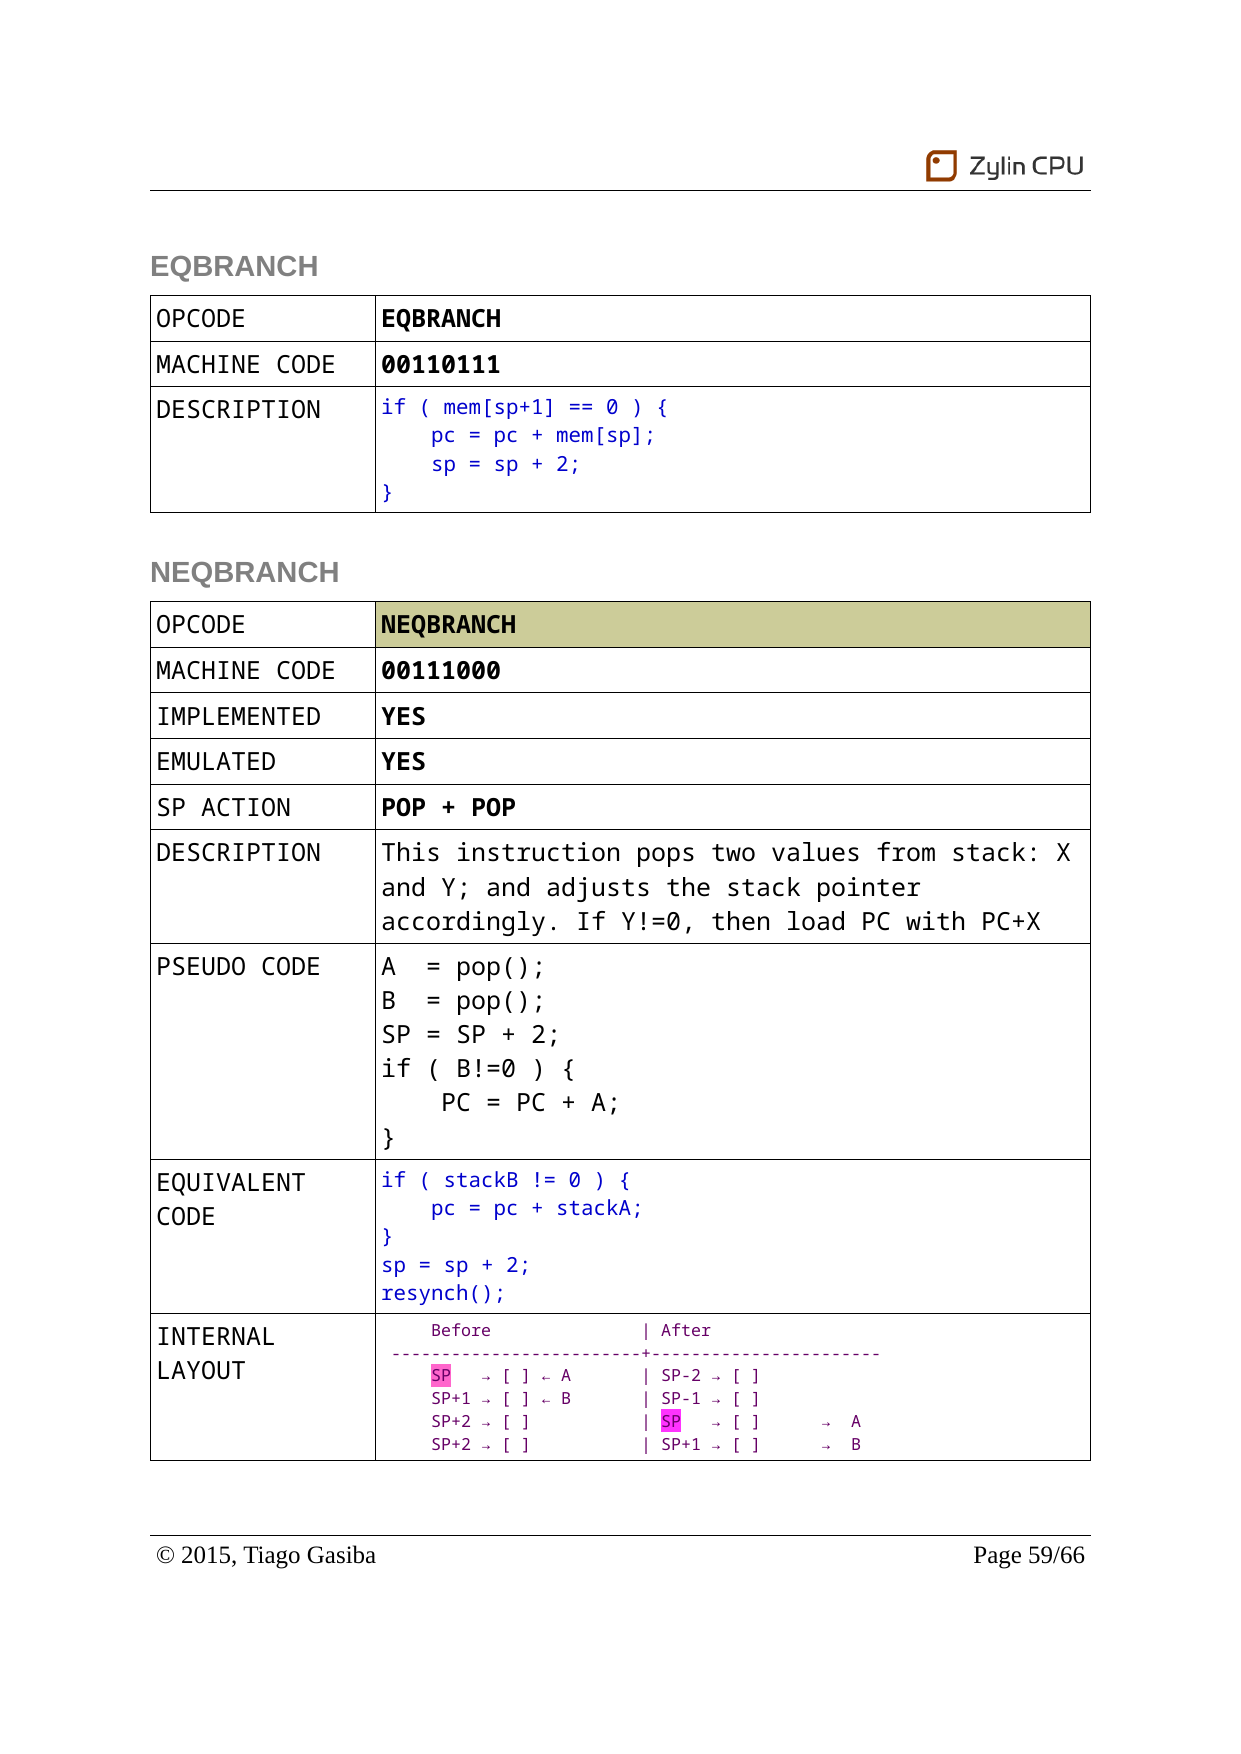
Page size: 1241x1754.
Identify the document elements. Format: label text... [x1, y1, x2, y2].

table_cell INTERNAL LAYOUT [151, 1314, 375, 1460]
table_header EQBRANCH [376, 296, 1090, 341]
table_cell DESCRIPTION [151, 387, 375, 512]
table_header OPCODE [151, 296, 375, 341]
table_cell if ( stackB != 0 ) { pc = pc + stackA; } sp = sp + 2; resynch(); [376, 1160, 1090, 1313]
table_cell MACHINE CODE [151, 648, 375, 692]
picture [922, 148, 1151, 185]
table_cell EMULATED [151, 739, 375, 784]
table_cell SP ACTION [151, 785, 375, 829]
table_cell DESCRIPTION [151, 830, 375, 943]
subtitle NEQBRANCH [150, 555, 1091, 589]
table_cell if ( mem[sp+1] == 0 ) { pc = pc + mem[sp]; sp = sp + 2; } [376, 387, 1090, 512]
table_cell 00111000 [376, 648, 1090, 692]
table_cell A = pop(); B = pop(); SP = SP + 2; if ( B!=0 ) { PC = PC + A; } [376, 944, 1090, 1159]
table_cell YES [376, 739, 1090, 784]
table_cell PSEUDO CODE [151, 944, 375, 1159]
table_cell This instruction pops two values from stack: X and Y; and adjusts the stack pointer accordingly. If Y!=0, then load PC with PC+X [376, 830, 1090, 943]
table_cell MACHINE CODE [151, 342, 375, 386]
table_cell YES [376, 693, 1090, 738]
table_cell 00110111 [376, 342, 1090, 386]
table_cell IMPLEMENTED [151, 693, 375, 738]
table_cell EQUIVALENT CODE [151, 1160, 375, 1313]
table_header NEQBRANCH [376, 602, 1090, 647]
table_cell Before | After -------------------------+----------------------- SP → [ ] ← A | SP-2 → [ ] SP+1 → [ ] ← B | SP-1 → [ ] SP+2 → [ ] | SP → [ ] → A SP+2 → [ ] | SP+1 → [ ] → B [376, 1314, 1090, 1460]
table_header OPCODE [151, 602, 375, 647]
table_cell POP + POP [376, 785, 1090, 829]
subtitle EQBRANCH [150, 249, 1091, 283]
